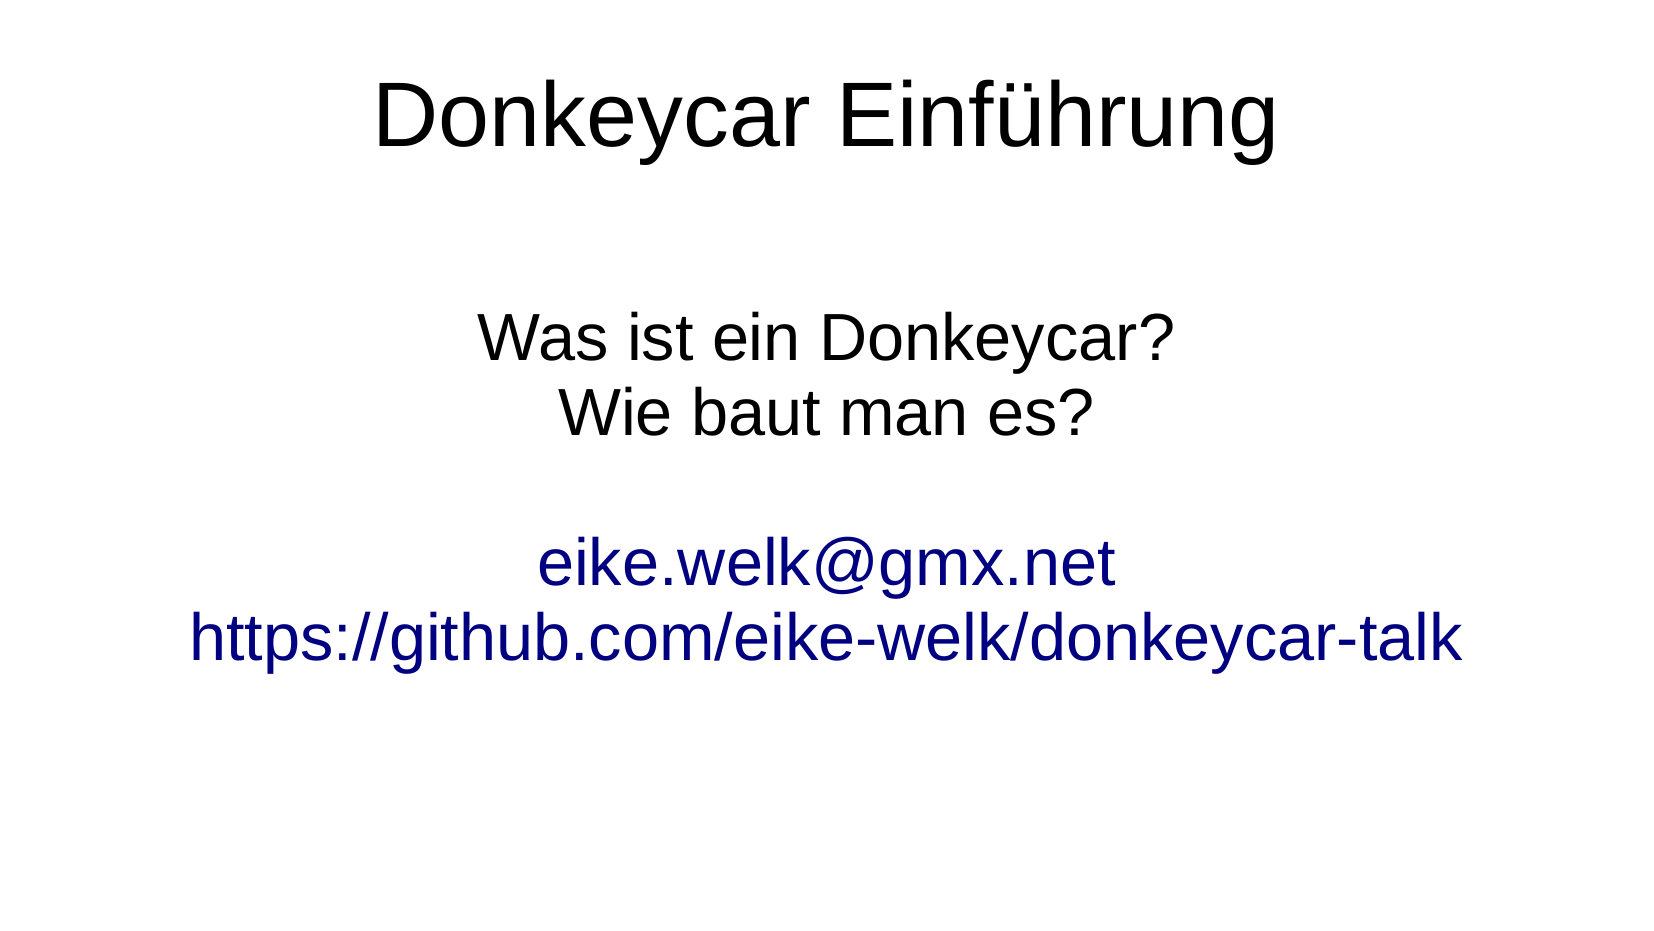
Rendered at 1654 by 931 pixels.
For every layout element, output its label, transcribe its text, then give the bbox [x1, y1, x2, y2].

subtitle Was ist ein Donkeycar? Wie baut man es? eike.welk@gmx.net https://github.com/eike-welk/donkeycar-talk [82, 217, 1571, 758]
title Donkeycar Einführung [82, 37, 1571, 193]
